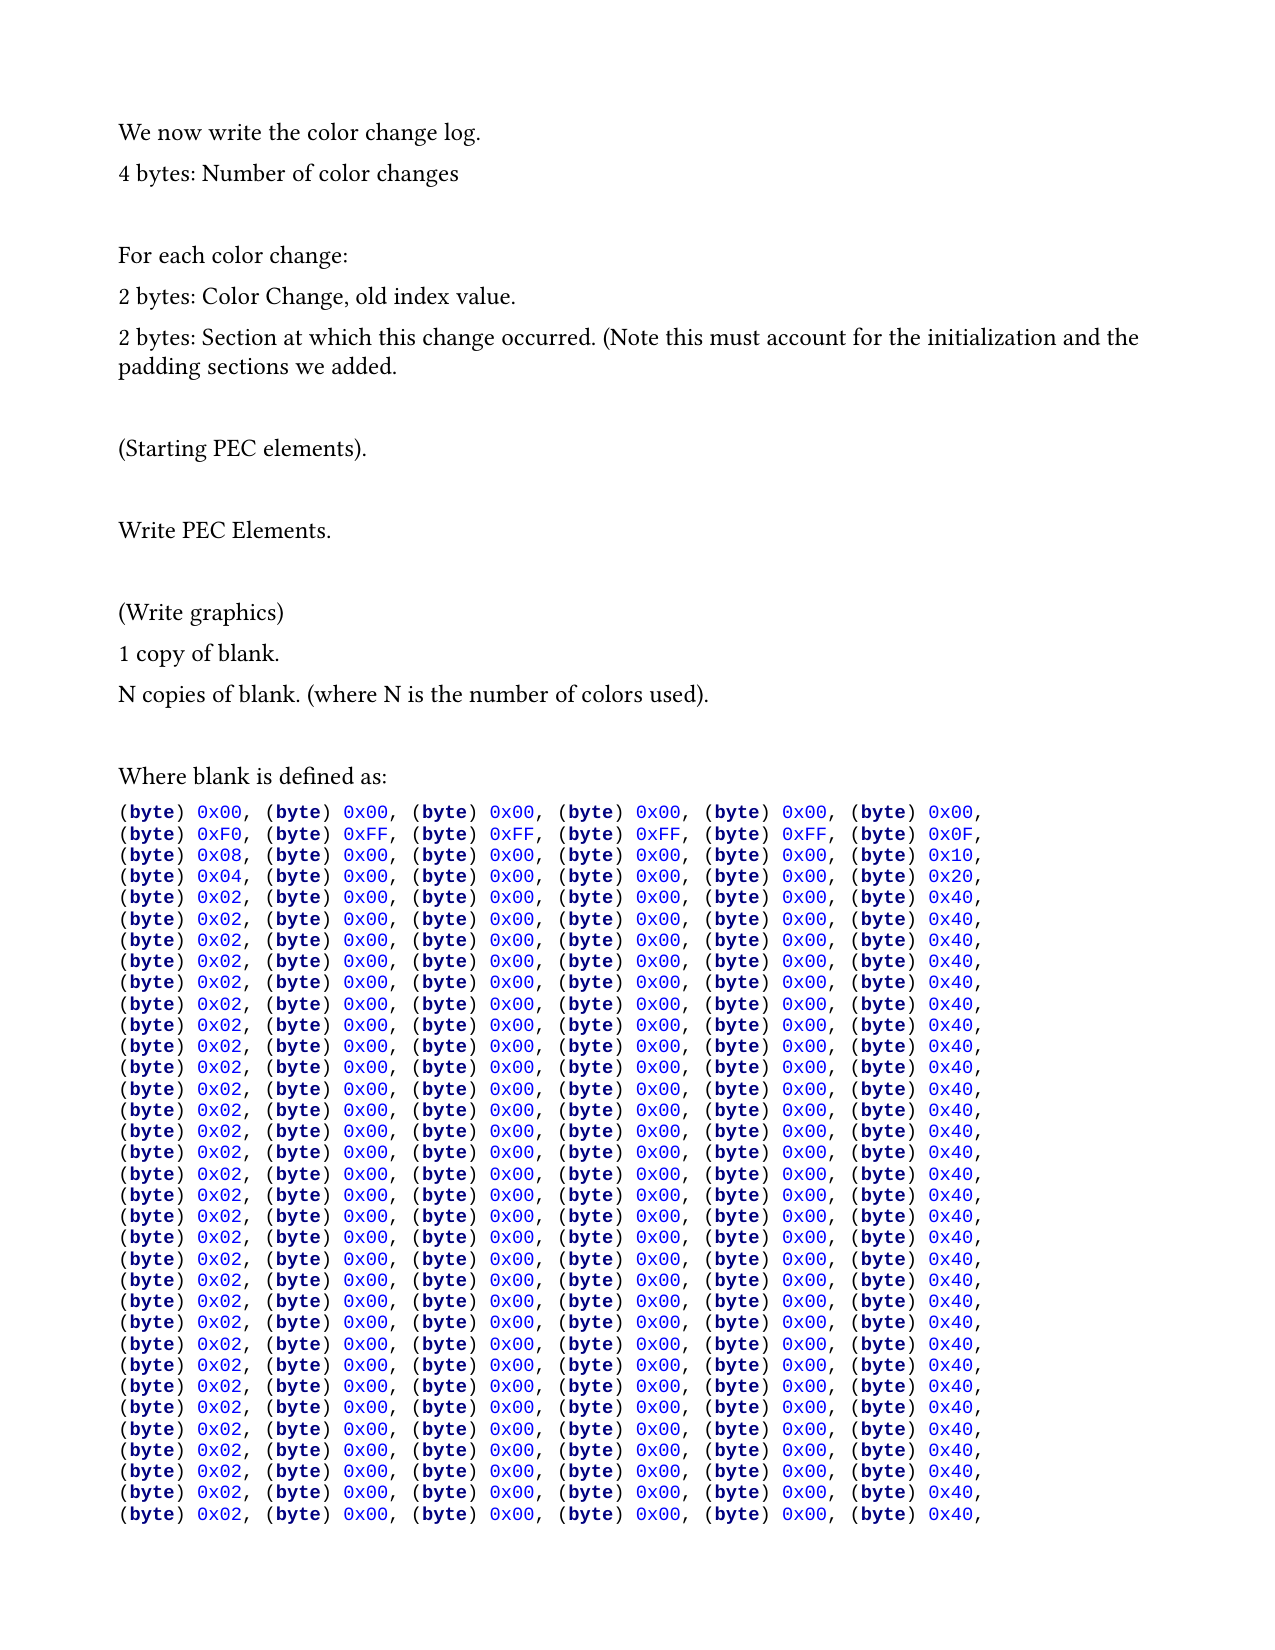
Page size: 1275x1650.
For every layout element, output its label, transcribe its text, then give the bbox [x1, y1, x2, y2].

text (byte) 0x02, (byte) 0x00, (byte) 0x00, (byte) 0x00, (byte) 0x00, (byte) 0x40, [118, 1058, 1157, 1079]
text (byte) 0x02, (byte) 0x00, (byte) 0x00, (byte) 0x00, (byte) 0x00, (byte) 0x40, [118, 931, 1157, 952]
text (byte) 0x02, (byte) 0x00, (byte) 0x00, (byte) 0x00, (byte) 0x00, (byte) 0x40, [118, 1101, 1157, 1122]
text N copies of blank. (where N is the number of colors used). [118, 680, 1157, 709]
text (byte) 0x04, (byte) 0x00, (byte) 0x00, (byte) 0x00, (byte) 0x00, (byte) 0x20, [118, 867, 1157, 888]
text (byte) 0x02, (byte) 0x00, (byte) 0x00, (byte) 0x00, (byte) 0x00, (byte) 0x40, [118, 1143, 1157, 1164]
text (byte) 0xF0, (byte) 0xFF, (byte) 0xFF, (byte) 0xFF, (byte) 0xFF, (byte) 0x0F, [118, 824, 1157, 846]
text For each color change: [118, 241, 1157, 270]
text (Starting PEC elements). [118, 434, 1157, 462]
text (byte) 0x02, (byte) 0x00, (byte) 0x00, (byte) 0x00, (byte) 0x00, (byte) 0x40, [118, 1164, 1157, 1186]
text (byte) 0x02, (byte) 0x00, (byte) 0x00, (byte) 0x00, (byte) 0x00, (byte) 0x40, [118, 909, 1157, 931]
text (byte) 0x02, (byte) 0x00, (byte) 0x00, (byte) 0x00, (byte) 0x00, (byte) 0x40, [118, 1462, 1157, 1483]
text (byte) 0x02, (byte) 0x00, (byte) 0x00, (byte) 0x00, (byte) 0x00, (byte) 0x40, [118, 1292, 1157, 1313]
text Write PEC Elements. [118, 516, 1157, 544]
text (byte) 0x00, (byte) 0x00, (byte) 0x00, (byte) 0x00, (byte) 0x00, (byte) 0x00, [118, 803, 1157, 824]
text We now write the color change log. [118, 118, 1157, 147]
text (byte) 0x02, (byte) 0x00, (byte) 0x00, (byte) 0x00, (byte) 0x00, (byte) 0x40, [118, 1016, 1157, 1037]
text (byte) 0x02, (byte) 0x00, (byte) 0x00, (byte) 0x00, (byte) 0x00, (byte) 0x40, [118, 1122, 1157, 1143]
text Where blank is defined as: [118, 762, 1157, 791]
text (byte) 0x02, (byte) 0x00, (byte) 0x00, (byte) 0x00, (byte) 0x00, (byte) 0x40, [118, 952, 1157, 973]
text (byte) 0x02, (byte) 0x00, (byte) 0x00, (byte) 0x00, (byte) 0x00, (byte) 0x40, [118, 1186, 1157, 1207]
text (byte) 0x02, (byte) 0x00, (byte) 0x00, (byte) 0x00, (byte) 0x00, (byte) 0x40, [118, 1398, 1157, 1419]
text (byte) 0x02, (byte) 0x00, (byte) 0x00, (byte) 0x00, (byte) 0x00, (byte) 0x40, [118, 1377, 1157, 1398]
text (byte) 0x02, (byte) 0x00, (byte) 0x00, (byte) 0x00, (byte) 0x00, (byte) 0x40, [118, 1271, 1157, 1292]
text (byte) 0x02, (byte) 0x00, (byte) 0x00, (byte) 0x00, (byte) 0x00, (byte) 0x40, [118, 1079, 1157, 1101]
text (byte) 0x02, (byte) 0x00, (byte) 0x00, (byte) 0x00, (byte) 0x00, (byte) 0x40, [118, 1334, 1157, 1356]
text 2 bytes: Color Change, old index value. [118, 282, 1157, 311]
text (byte) 0x02, (byte) 0x00, (byte) 0x00, (byte) 0x00, (byte) 0x00, (byte) 0x40, [118, 888, 1157, 909]
text (byte) 0x02, (byte) 0x00, (byte) 0x00, (byte) 0x00, (byte) 0x00, (byte) 0x40, [118, 1207, 1157, 1228]
text (byte) 0x02, (byte) 0x00, (byte) 0x00, (byte) 0x00, (byte) 0x00, (byte) 0x40, [118, 1228, 1157, 1249]
text (byte) 0x02, (byte) 0x00, (byte) 0x00, (byte) 0x00, (byte) 0x00, (byte) 0x40, [118, 1356, 1157, 1377]
text 4 bytes: Number of color changes [118, 159, 1157, 188]
text 1 copy of blank. [118, 639, 1157, 668]
text (byte) 0x02, (byte) 0x00, (byte) 0x00, (byte) 0x00, (byte) 0x00, (byte) 0x40, [118, 994, 1157, 1016]
text (byte) 0x08, (byte) 0x00, (byte) 0x00, (byte) 0x00, (byte) 0x00, (byte) 0x10, [118, 846, 1157, 867]
text (byte) 0x02, (byte) 0x00, (byte) 0x00, (byte) 0x00, (byte) 0x00, (byte) 0x40, [118, 1419, 1157, 1441]
text (byte) 0x02, (byte) 0x00, (byte) 0x00, (byte) 0x00, (byte) 0x00, (byte) 0x40, [118, 1441, 1157, 1462]
text (byte) 0x02, (byte) 0x00, (byte) 0x00, (byte) 0x00, (byte) 0x00, (byte) 0x40, [118, 973, 1157, 994]
text (byte) 0x02, (byte) 0x00, (byte) 0x00, (byte) 0x00, (byte) 0x00, (byte) 0x40, [118, 1037, 1157, 1058]
text (byte) 0x02, (byte) 0x00, (byte) 0x00, (byte) 0x00, (byte) 0x00, (byte) 0x40, [118, 1313, 1157, 1334]
text 2 bytes: Section at which this change occurred. (Note this must account for the initialization and the padding sections we added. [118, 323, 1157, 380]
text (byte) 0x02, (byte) 0x00, (byte) 0x00, (byte) 0x00, (byte) 0x00, (byte) 0x40, [118, 1483, 1157, 1504]
text (byte) 0x02, (byte) 0x00, (byte) 0x00, (byte) 0x00, (byte) 0x00, (byte) 0x40, [118, 1504, 1157, 1526]
text (byte) 0x02, (byte) 0x00, (byte) 0x00, (byte) 0x00, (byte) 0x00, (byte) 0x40, [118, 1249, 1157, 1271]
text (Write graphics) [118, 598, 1157, 627]
